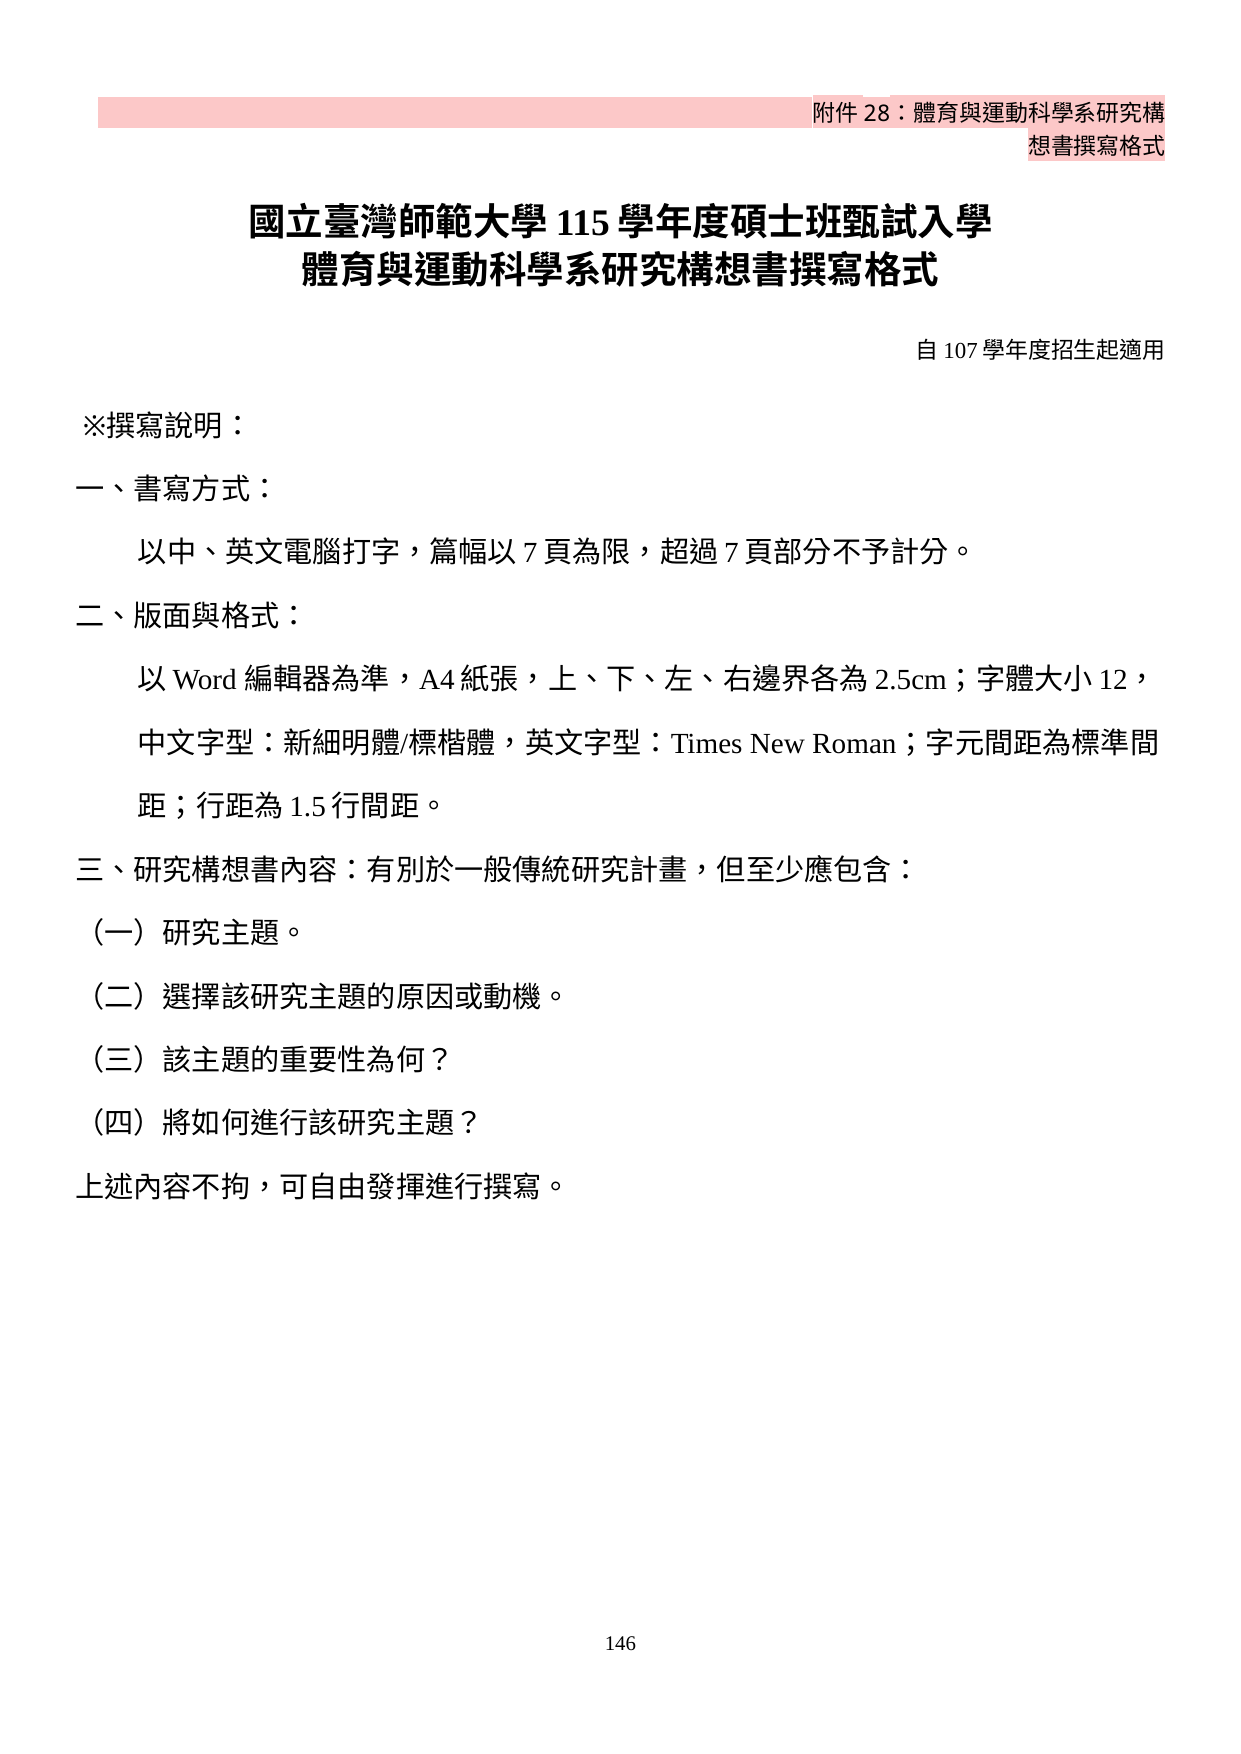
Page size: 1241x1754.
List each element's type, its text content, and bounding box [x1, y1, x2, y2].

text （一）研究主題。 [75, 910, 1165, 952]
text 三、研究構想書內容：有別於一般傳統研究計畫，但至少應包含： [75, 846, 1165, 888]
text ※撰寫說明： [75, 402, 1165, 444]
text 體育與運動科學系研究構想書撰寫格式 [75, 240, 1165, 294]
text 二、版面與格式： [75, 592, 1165, 635]
text 一、書寫方式： [75, 466, 1165, 508]
text 國立臺灣師範大學115學年度碩士班甄試入學 [75, 177, 1165, 240]
text （三）該主題的重要性為何？ [75, 1037, 1165, 1079]
text 以Word 編輯器為準，A4紙張，上、下、左、右邊界各為2.5cm；字體大小12，中文字型：新細明體/標楷體，英文字型：Times New Roman；字元間距為標準間距；行距為1.5行間距。 [137, 656, 1165, 825]
text （二）選擇該研究主題的原因或動機。 [75, 973, 1165, 1015]
text （四）將如何進行該研究主題？ [75, 1100, 1165, 1142]
text 自107學年度招生起適用 [75, 331, 1165, 365]
text 上述內容不拘，可自由發揮進行撰寫。 [75, 1163, 1165, 1206]
text 以中、英文電腦打字，篇幅以7頁為限，超過7頁部分不予計分。 [138, 529, 1165, 571]
